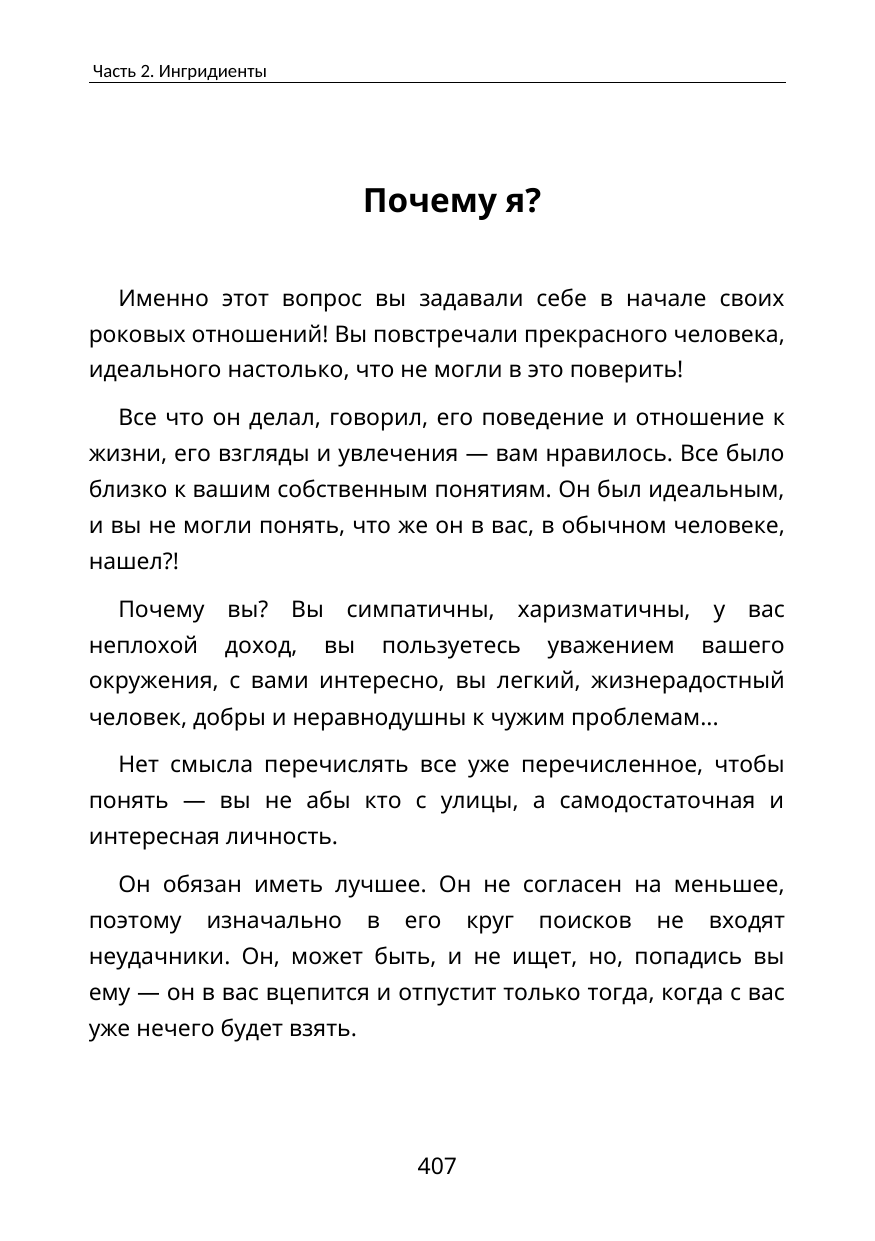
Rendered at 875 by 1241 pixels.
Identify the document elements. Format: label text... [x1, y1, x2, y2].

text Именно этот вопрос вы задавали себе в начале своих роковых отношений! Вы повстречали прекрасного человека, идеального настолько, что не могли в это поверить! [88, 282, 786, 385]
text Нет смысла перечислять все уже перечисленное, чтобы понять — вы не абы кто с улицы, а самодостаточная и интересная личность. [88, 748, 786, 851]
text Все что он делал, говорил, его поведение и отношение к жизни, его взгляды и увлечения — вам нравилось. Все было близко к вашим собственным понятиям. Он был идеальным, и вы не могли понять, что же он в вас, в обычном человеке, нашел?! [88, 401, 786, 576]
subtitle Почему я? [88, 177, 786, 222]
text Он обязан иметь лучшее. Он не согласен на меньшее, поэтому изначально в его круг поисков не входят неудачники. Он, может быть, и не ищет, но, попадись вы ему — он в вас вцепится и отпустит только тогда, когда с вас уже нечего будет взять. [88, 868, 786, 1043]
text Почему вы? Вы симпатичны, харизматичны, у вас неплохой доход, вы пользуетесь уважением вашего окружения, с вами интересно, вы легкий, жизнерадостный человек, добры и неравнодушны к чужим проблемам... [88, 593, 786, 732]
